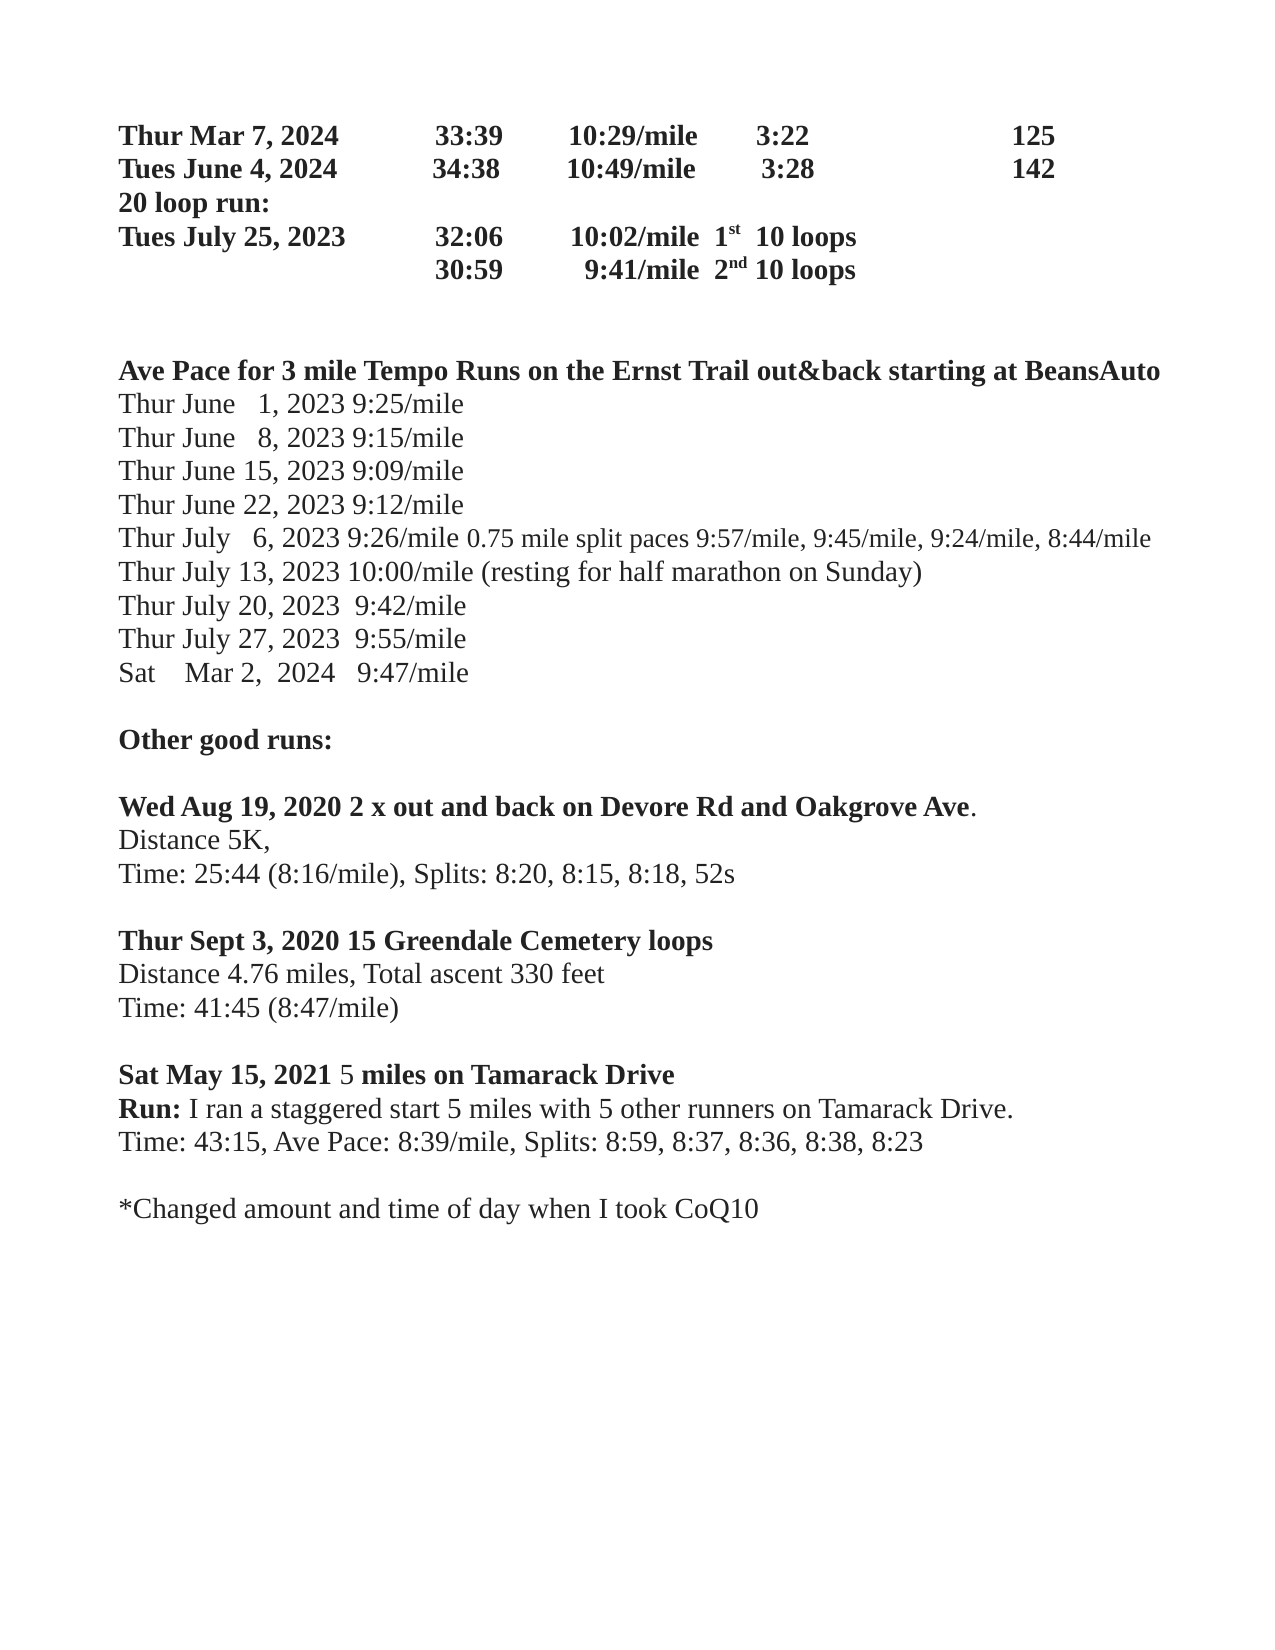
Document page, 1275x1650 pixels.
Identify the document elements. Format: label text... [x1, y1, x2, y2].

text Thur Sept 3, 2020 15 Greendale Cemetery loops [118, 923, 1161, 957]
text Thur June 15, 2023 9:09/mile [118, 453, 1161, 487]
text Thur July 6, 2023 9:26/mile 0.75 mile split paces 9:57/mile, 9:45/mile, 9:24/mile, 8:44/mile [118, 521, 1161, 554]
text Time: 25:44 (8:16/mile), Splits: 8:20, 8:15, 8:18, 52s [118, 856, 1161, 889]
text Thur Mar 7, 2024 33:39 10:29/mile 3:22 125 [118, 118, 1161, 152]
text Thur June 22, 2023 9:12/mile [118, 487, 1161, 521]
text Other good runs: [118, 722, 1161, 755]
text Thur July 20, 2023 9:42/mile [118, 588, 1161, 621]
text Tues June 4, 2024 34:38 10:49/mile 3:28 142 [118, 152, 1161, 185]
text 20 loop run: [118, 185, 1161, 219]
text Thur June 1, 2023 9:25/mile [118, 386, 1161, 420]
text Thur July 13, 2023 10:00/mile (resting for half marathon on Sunday) [118, 554, 1161, 588]
text Distance 5K, [118, 822, 1161, 856]
text Ave Pace for 3 mile Tempo Runs on the Ernst Trail out&back starting at BeansAuto [118, 353, 1161, 386]
text Thur June 8, 2023 9:15/mile [118, 420, 1161, 453]
text Distance 4.76 miles, Total ascent 330 feet [118, 957, 1161, 990]
text Tues July 25, 2023 32:06 10:02/mile 1st 10 loops [118, 219, 1161, 252]
text Time: 41:45 (8:47/mile) [118, 990, 1161, 1024]
text Time: 43:15, Ave Pace: 8:39/mile, Splits: 8:59, 8:37, 8:36, 8:38, 8:23 [118, 1124, 1161, 1158]
text Thur July 27, 2023 9:55/mile [118, 621, 1161, 655]
text *Changed amount and time of day when I took CoQ10 [118, 1191, 1161, 1225]
text Run: I ran a staggered start 5 miles with 5 other runners on Tamarack Drive. [118, 1091, 1161, 1124]
text Sat May 15, 2021 5 miles on Tamarack Drive [118, 1057, 1161, 1091]
text 30:59 9:41/mile 2nd 10 loops [118, 252, 1161, 286]
text Sat Mar 2, 2024 9:47/mile [118, 655, 1161, 688]
text Wed Aug 19, 2020 2 x out and back on Devore Rd and Oakgrove Ave. [118, 789, 1161, 822]
